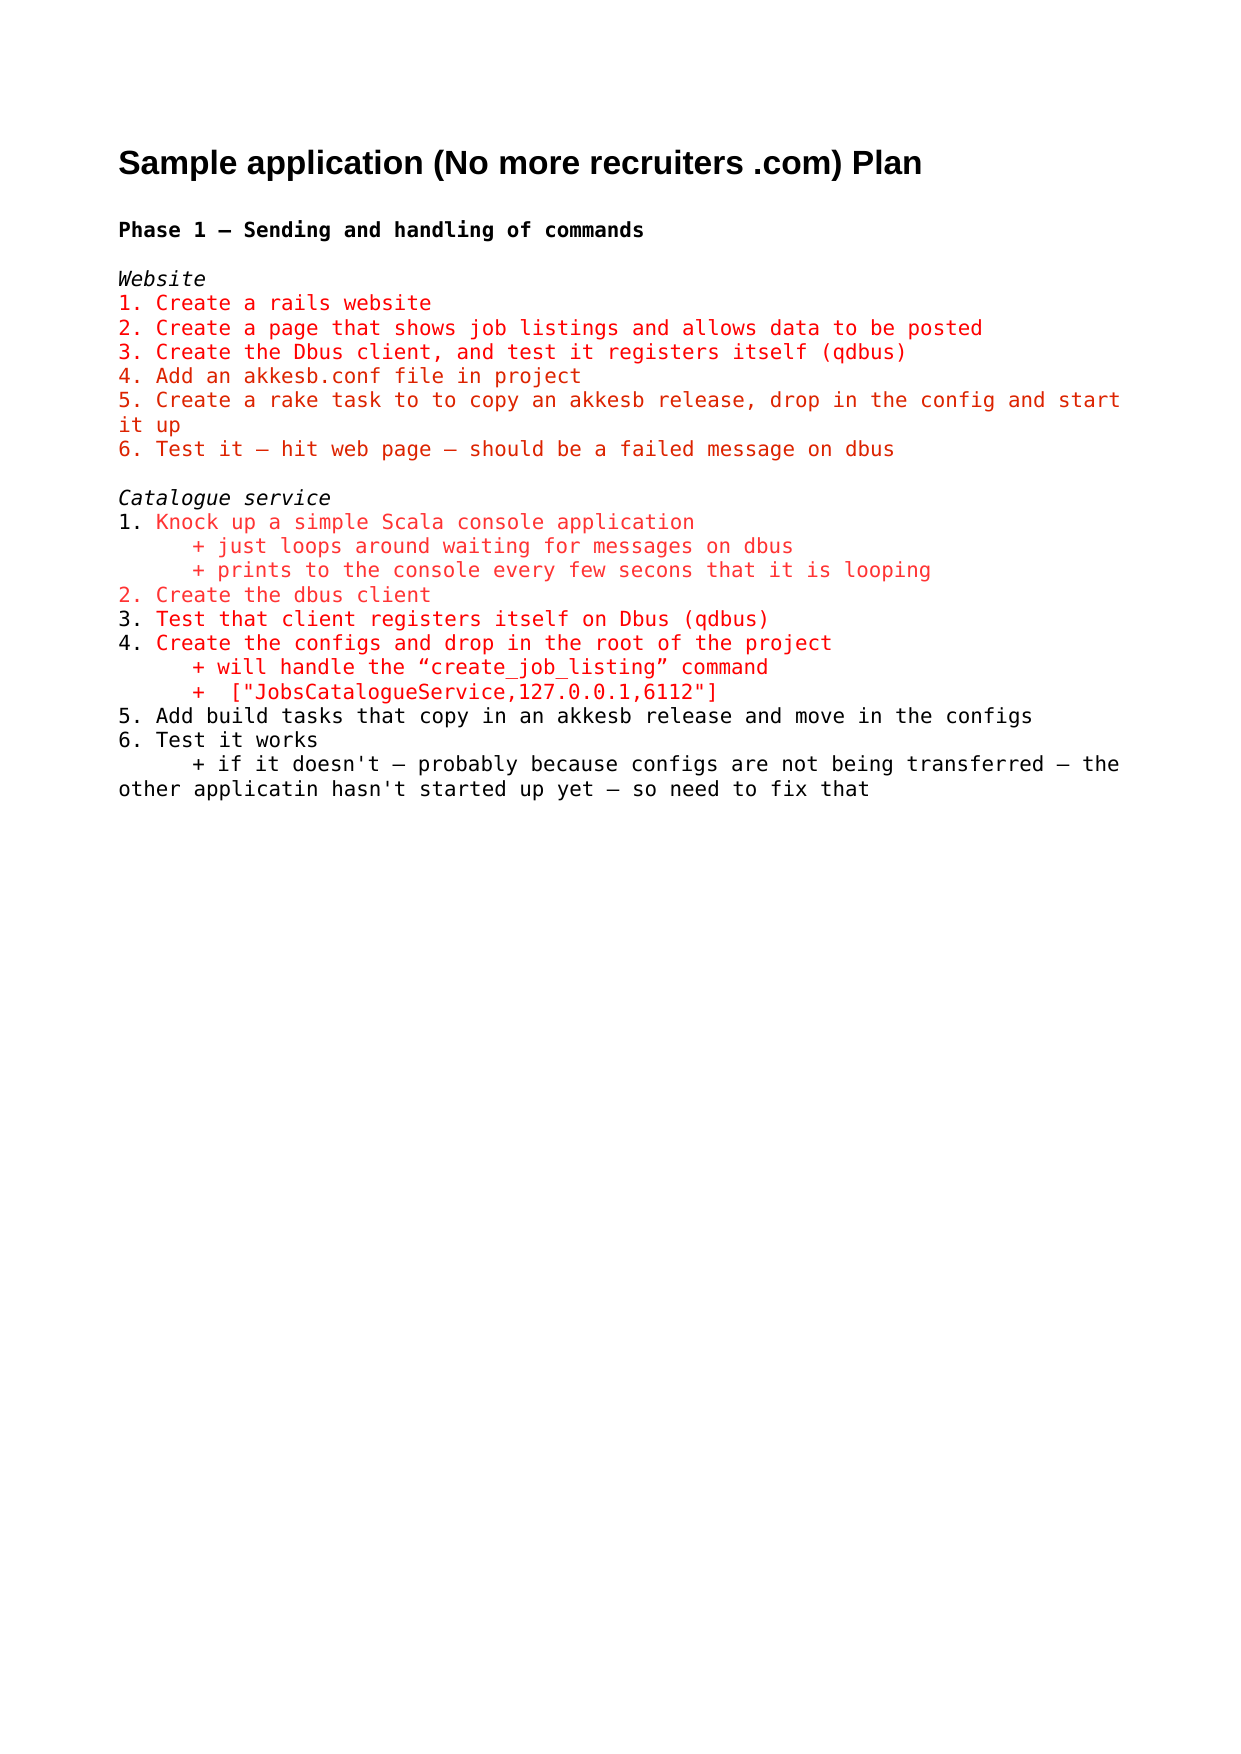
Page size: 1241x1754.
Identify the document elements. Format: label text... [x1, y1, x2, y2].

text Phase 1 – Sending and handling of commands [118, 218, 1122, 243]
text 4. Create the configs and drop in the root of the project [118, 631, 1122, 655]
text + ["JobsCatalogueService,127.0.0.1,6112"] [118, 680, 1122, 704]
text + will handle the “create_job_listing” command [118, 655, 1122, 680]
text 4. Add an akkesb.conf file in project [118, 364, 1122, 388]
text 5. Create a rake task to to copy an akkesb release, drop in the config and start it up [118, 388, 1122, 437]
text 2. Create a page that shows job listings and allows data to be posted [118, 316, 1122, 340]
text 3. Test that client registers itself on Dbus (qdbus) [118, 607, 1122, 631]
text 1. Create a rails website [118, 291, 1122, 316]
text + if it doesn't – probably because configs are not being transferred – the other applicatin hasn't started up yet – so need to fix that [118, 752, 1122, 801]
subtitle Sample application (No more recruiters .com) Plan [118, 143, 1122, 182]
text 6. Test it works [118, 728, 1122, 752]
text 2. Create the dbus client [118, 583, 1122, 607]
text 6. Test it – hit web page – should be a failed message on dbus [118, 437, 1122, 461]
text + just loops around waiting for messages on dbus [118, 534, 1122, 558]
text + prints to the console every few secons that it is looping [118, 558, 1122, 583]
text 3. Create the Dbus client, and test it registers itself (qdbus) [118, 340, 1122, 364]
text 5. Add build tasks that copy in an akkesb release and move in the configs [118, 704, 1122, 728]
text Website [118, 267, 1122, 291]
text 1. Knock up a simple Scala console application [118, 510, 1122, 534]
text Catalogue service [118, 486, 1122, 510]
